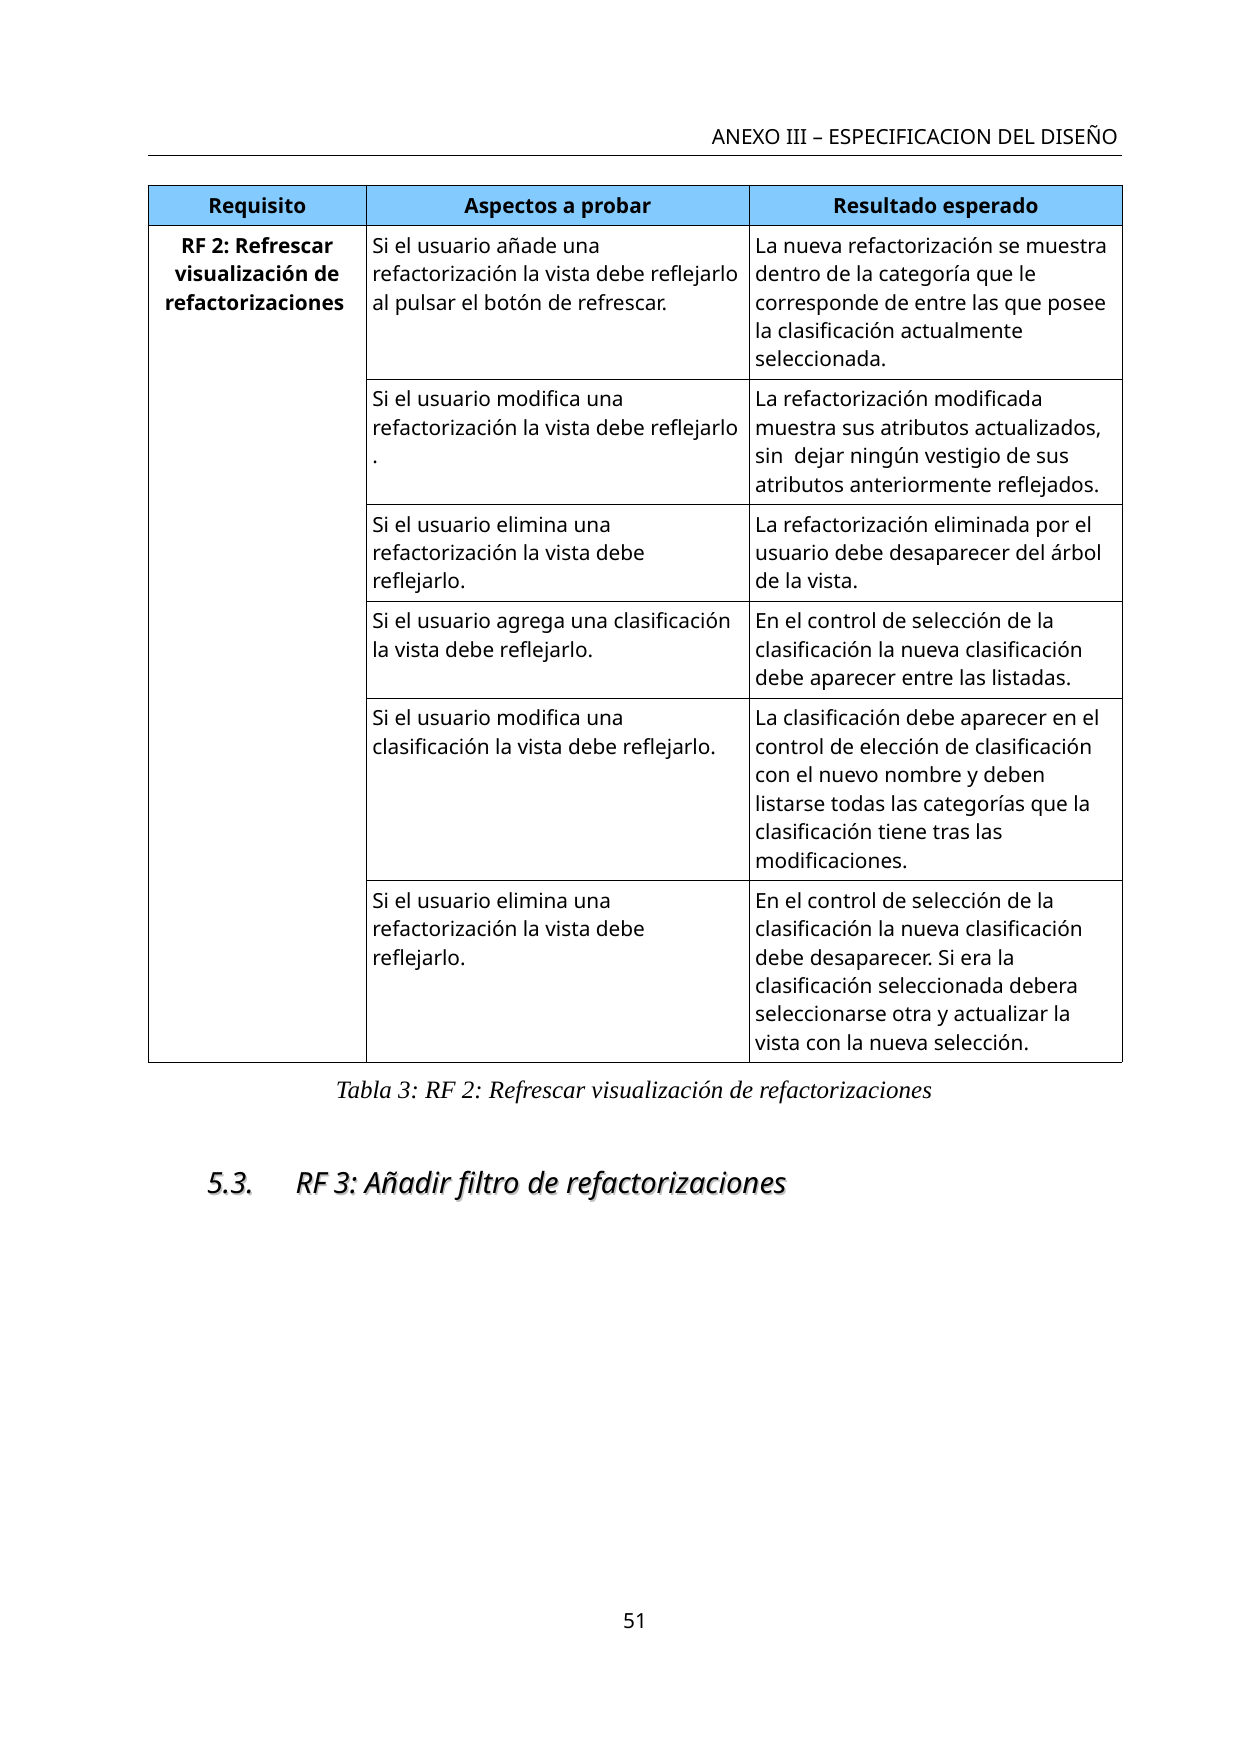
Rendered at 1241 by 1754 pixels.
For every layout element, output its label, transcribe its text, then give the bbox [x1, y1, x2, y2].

table_cell En el control de selección de la clasificación la nueva clasificación debe aparecer entre las listadas. [750, 602, 1122, 698]
table_cell RF 2: Refrescar visualización de refactorizaciones [149, 226, 366, 1062]
table_cell La nueva refactorización se muestra dentro de la categoría que le corresponde de entre las que posee la clasificación actualmente seleccionada. [750, 226, 1122, 379]
table_cell Si el usuario modifica una refactorización la vista debe reflejarlo . [367, 380, 749, 504]
table_cell En el control de selección de la clasificación la nueva clasificación debe desaparecer. Si era la clasificación seleccionada debera seleccionarse otra y actualizar la vista con la nueva selección. [750, 881, 1122, 1062]
table_cell La refactorización eliminada por el usuario debe desaparecer del árbol de la vista. [750, 505, 1122, 601]
subtitle RF 3: Añadir filtro de refactorizaciones [207, 1162, 1122, 1202]
table_cell La refactorización modificada muestra sus atributos actualizados, sin dejar ningún vestigio de sus atributos anteriormente reflejados. [750, 380, 1122, 504]
table_header Aspectos a probar [367, 186, 749, 225]
table_header Requisito [149, 186, 366, 225]
text Tabla 3: RF 2: Refrescar visualización de refactorizaciones [148, 1075, 1122, 1103]
table_cell Si el usuario agrega una clasificación la vista debe reflejarlo. [367, 602, 749, 698]
table_cell Si el usuario elimina una refactorización la vista debe reflejarlo. [367, 505, 749, 601]
table_cell La clasificación debe aparecer en el control de elección de clasificación con el nuevo nombre y deben listarse todas las categorías que la clasificación tiene tras las modificaciones. [750, 699, 1122, 880]
table_cell Si el usuario modifica una clasificación la vista debe reflejarlo. [367, 699, 749, 880]
table_cell Si el usuario elimina una refactorización la vista debe reflejarlo. [367, 881, 749, 1062]
table_cell Si el usuario añade una refactorización la vista debe reflejarlo al pulsar el botón de refrescar. [367, 226, 749, 379]
table_header Resultado esperado [750, 186, 1122, 225]
